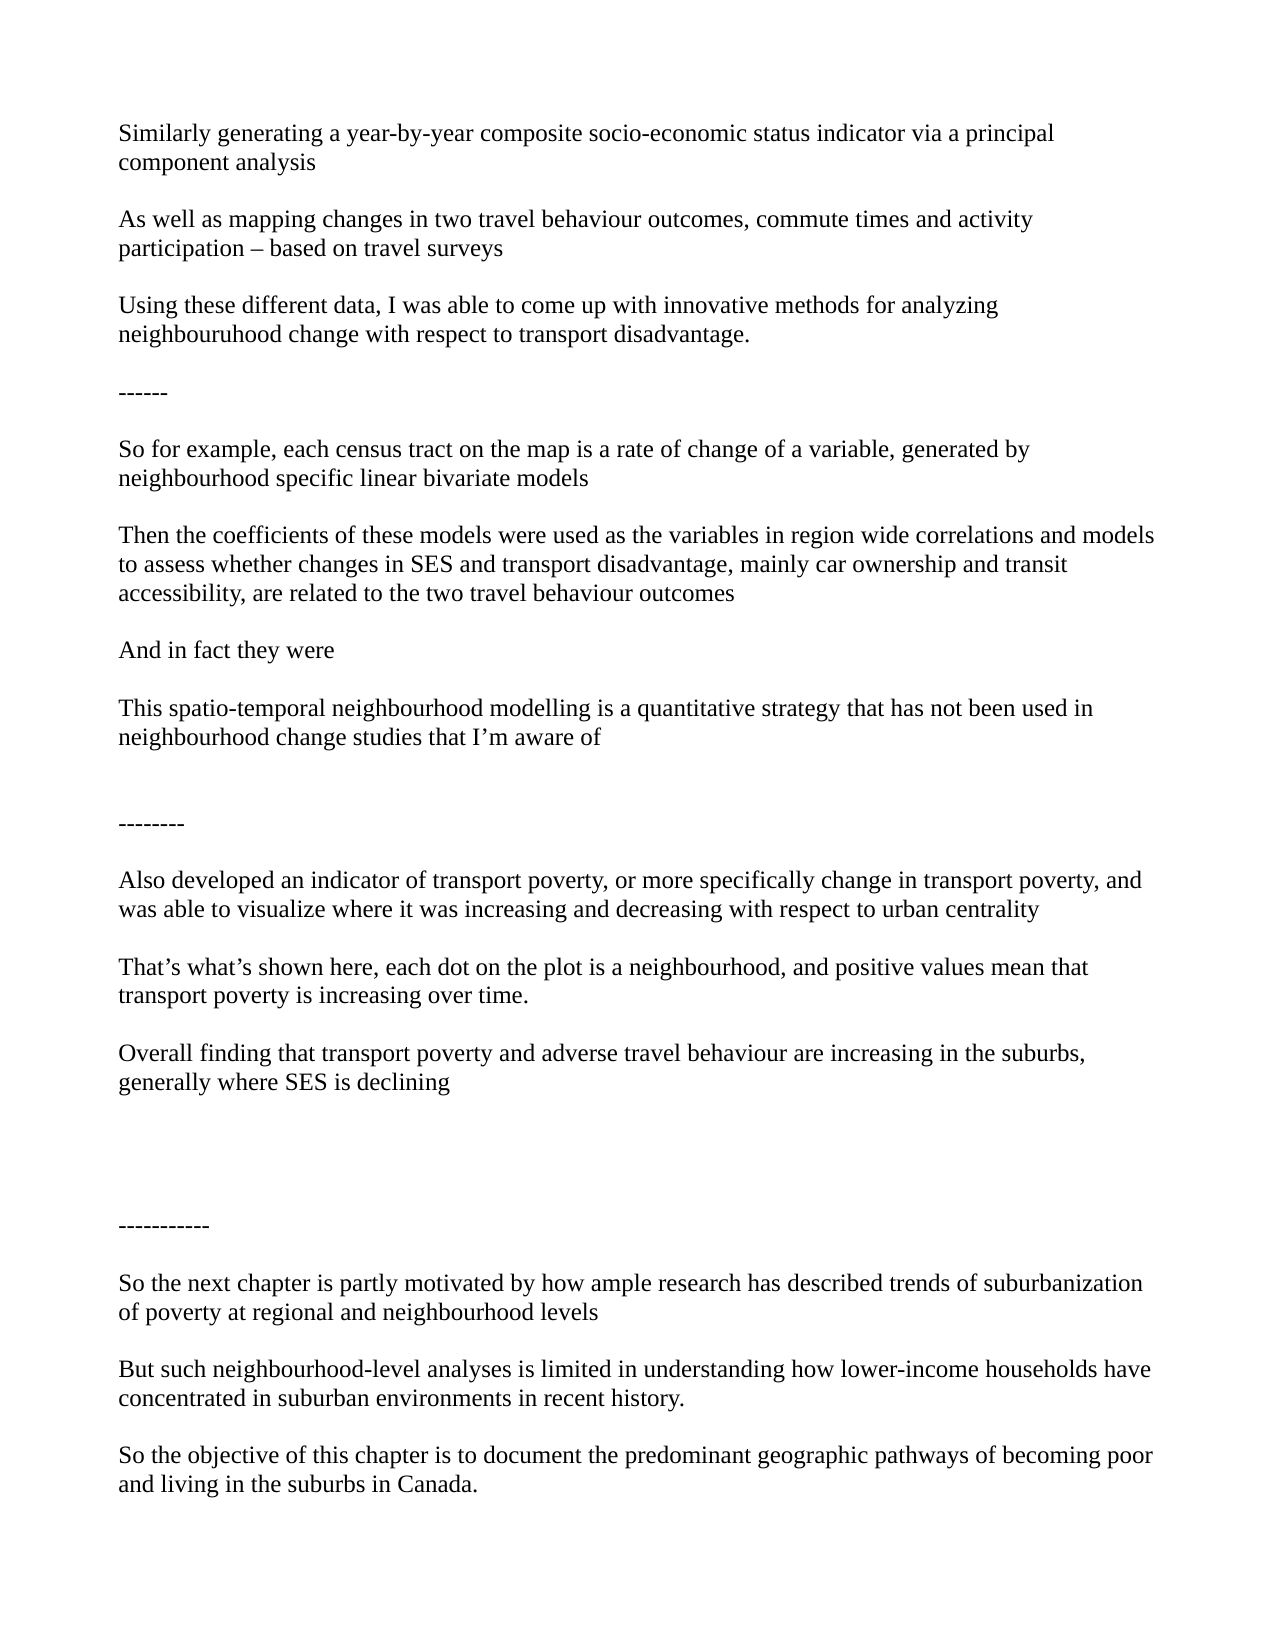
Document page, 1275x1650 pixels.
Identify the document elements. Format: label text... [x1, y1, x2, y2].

text This spatio-temporal neighbourhood modelling is a quantitative strategy that has not been used in neighbourhood change studies that I’m aware of [118, 693, 1157, 751]
text Using these different data, I was able to come up with innovative methods for analyzing neighbouruhood change with respect to transport disadvantage. [118, 291, 1157, 348]
text Then the coefficients of these models were used as the variables in region wide correlations and models to assess whether changes in SES and transport disadvantage, mainly car ownership and transit accessibility, are related to the two travel behaviour outcomes [118, 521, 1157, 607]
text ------ [118, 377, 1157, 406]
text As well as mapping changes in two travel behaviour outcomes, commute times and activity participation – based on travel surveys [118, 204, 1157, 262]
text Overall finding that transport poverty and adverse travel behaviour are increasing in the suburbs, generally where SES is declining [118, 1038, 1157, 1096]
text So the objective of this chapter is to document the predominant geographic pathways of becoming poor and living in the suburbs in Canada. [118, 1441, 1157, 1498]
text Similarly generating a year-by-year composite socio-economic status indicator via a principal component analysis [118, 118, 1157, 176]
text So the next chapter is partly motivated by how ample research has described trends of suburbanization of poverty at regional and neighbourhood levels [118, 1268, 1157, 1326]
text So for example, each census tract on the map is a rate of change of a variable, generated by neighbourhood specific linear bivariate models [118, 434, 1157, 492]
text That’s what’s shown here, each dot on the plot is a neighbourhood, and positive values mean that transport poverty is increasing over time. [118, 952, 1157, 1009]
text And in fact they were [118, 636, 1157, 664]
text Also developed an indicator of transport poverty, or more specifically change in transport poverty, and was able to visualize where it was increasing and decreasing with respect to urban centrality [118, 866, 1157, 923]
text ----------- [118, 1211, 1157, 1239]
text -------- [118, 808, 1157, 837]
text But such neighbourhood-level analyses is limited in understanding how lower-income households have concentrated in suburban environments in recent history. [118, 1354, 1157, 1412]
